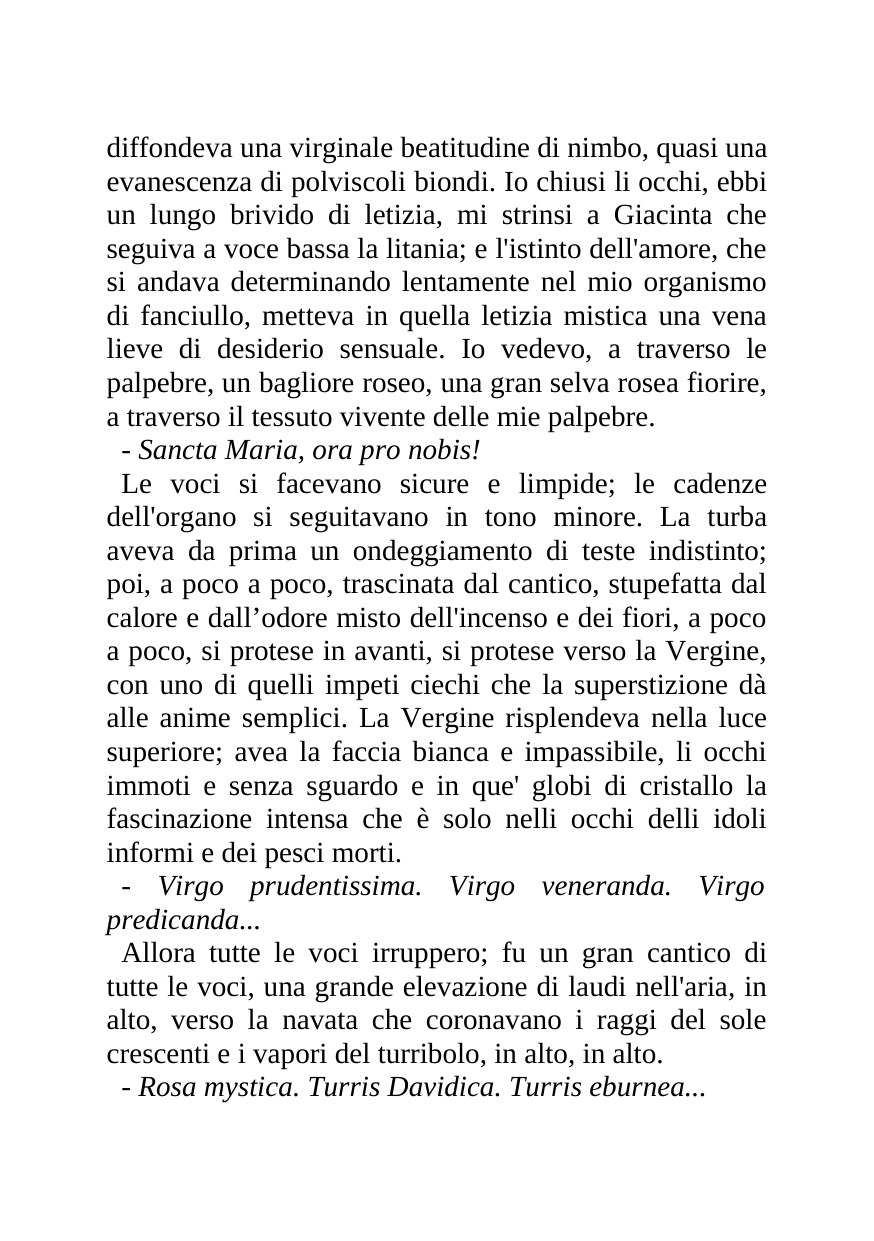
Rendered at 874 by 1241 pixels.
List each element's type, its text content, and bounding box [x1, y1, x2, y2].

text - Virgo prudentissima. Virgo veneranda. Virgo predicanda... [106, 868, 768, 935]
text - Sancta Maria, ora pro nobis! [106, 432, 768, 466]
text Le voci si facevano sicure e limpide; le cadenze dell'organo si seguitavano in tono minore. La turba aveva da prima un ondeggiamento di teste indistinto; poi, a poco a poco, trascinata dal cantico, stupefatta dal calore e dall’odore misto dell'incenso e dei fiori, a poco a poco, si protese in avanti, si protese verso la Vergine, con uno di quelli impeti ciechi che la superstizione dà alle anime semplici. La Vergine risplendeva nella luce superiore; avea la faccia bianca e impassibile, li occhi immoti e senza sguardo e in que' globi di cristallo la fascinazione intensa che è solo nelli occhi delli idoli informi e dei pesci morti. [106, 466, 768, 868]
text Allora tutte le voci irruppero; fu un gran cantico di tutte le voci, una grande elevazione di laudi nell'aria, in alto, verso la navata che coronavano i raggi del sole crescenti e i vapori del turribolo, in alto, in alto. [106, 935, 768, 1069]
text diffondeva una virginale beatitudine di nimbo, quasi una evanescenza di polviscoli biondi. Io chiusi li occhi, ebbi un lungo brivido di letizia, mi strinsi a Giacinta che seguiva a voce bassa la litania; e l'istinto dell'amore, che si andava determinando lentamente nel mio organismo di fanciullo, metteva in quella letizia mistica una vena lieve di desiderio sensuale. Io vedevo, a traverso le palpebre, un bagliore roseo, una gran selva rosea fiorire, a traverso il tessuto vivente delle mie palpebre. [106, 130, 768, 432]
text - Rosa mystica. Turris Davidica. Turris eburnea... [106, 1069, 768, 1103]
